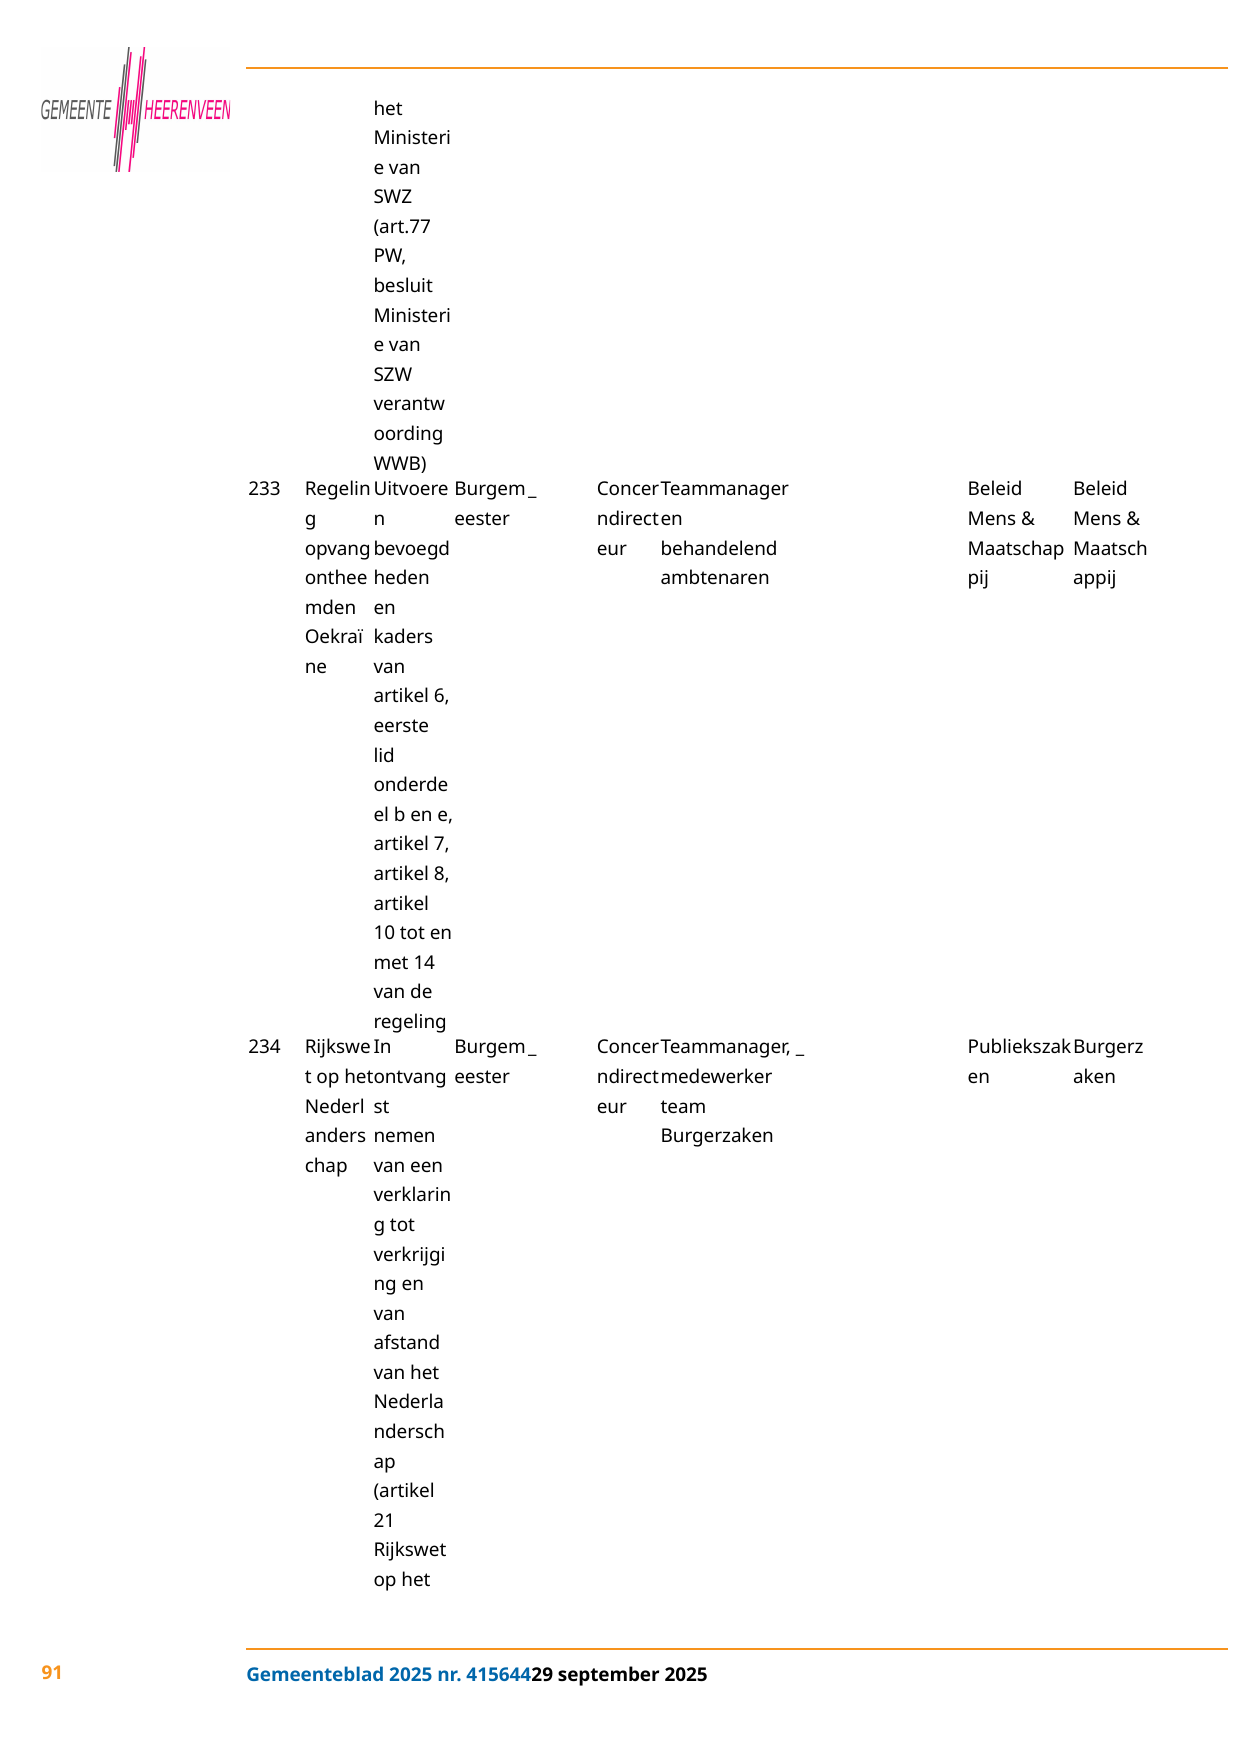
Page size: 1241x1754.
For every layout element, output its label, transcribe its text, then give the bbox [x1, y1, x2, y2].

table_cell Burgemeester [454, 1034, 528, 1592]
table_cell [1073, 95, 1152, 476]
table_cell _ [528, 476, 597, 1034]
table_cell Teammanager en behandelend ambtenaren [660, 476, 796, 1034]
table_cell Uitvoeren bevoegdheden en kaders van artikel 6, eerste lid onderdeel b en e, artikel 7, artikel 8, artikel 10 tot en met 14 van de regeling [373, 476, 454, 1034]
table_cell [796, 95, 967, 476]
picture [41, 47, 231, 172]
table_cell [454, 95, 528, 476]
table_cell Rijkswet op het Nederlanderschap [305, 1034, 373, 1592]
table_cell [305, 95, 373, 476]
table_cell Beleid Mens & Maatschappij [968, 476, 1073, 1034]
table_cell Teammanager, medewerker team Burgerzaken [660, 1034, 796, 1592]
table_cell 234 [248, 1034, 304, 1592]
table_cell _ [528, 1034, 597, 1592]
table_cell [796, 476, 967, 1034]
table_cell [968, 95, 1073, 476]
table_cell [660, 95, 796, 476]
table_cell [597, 95, 660, 476]
table_cell Burgerzaken [1073, 1034, 1152, 1592]
table_cell 233 [248, 476, 304, 1034]
table_cell Regeling opvang ontheemden Oekraïne [305, 476, 373, 1034]
table_cell Concerndirecteur [597, 1034, 660, 1592]
table_cell [528, 95, 597, 476]
table_cell [248, 95, 304, 476]
table_cell Burgemeester [454, 476, 528, 1034]
table_cell Concerndirecteur [597, 476, 660, 1034]
table_cell het Ministerie van SWZ (art.77 PW, besluit Ministerie van SZW verantwoording WWB) [373, 95, 454, 476]
table_cell Beleid Mens & Maatschappij [1073, 476, 1152, 1034]
table_cell _ [796, 1034, 967, 1592]
table_cell Publiekszaken [968, 1034, 1073, 1592]
table_cell In ontvangst nemen van een verklaring tot verkrijging en van afstand van het Nederlanderschap (artikel 21 Rijkswet op het [373, 1034, 454, 1592]
